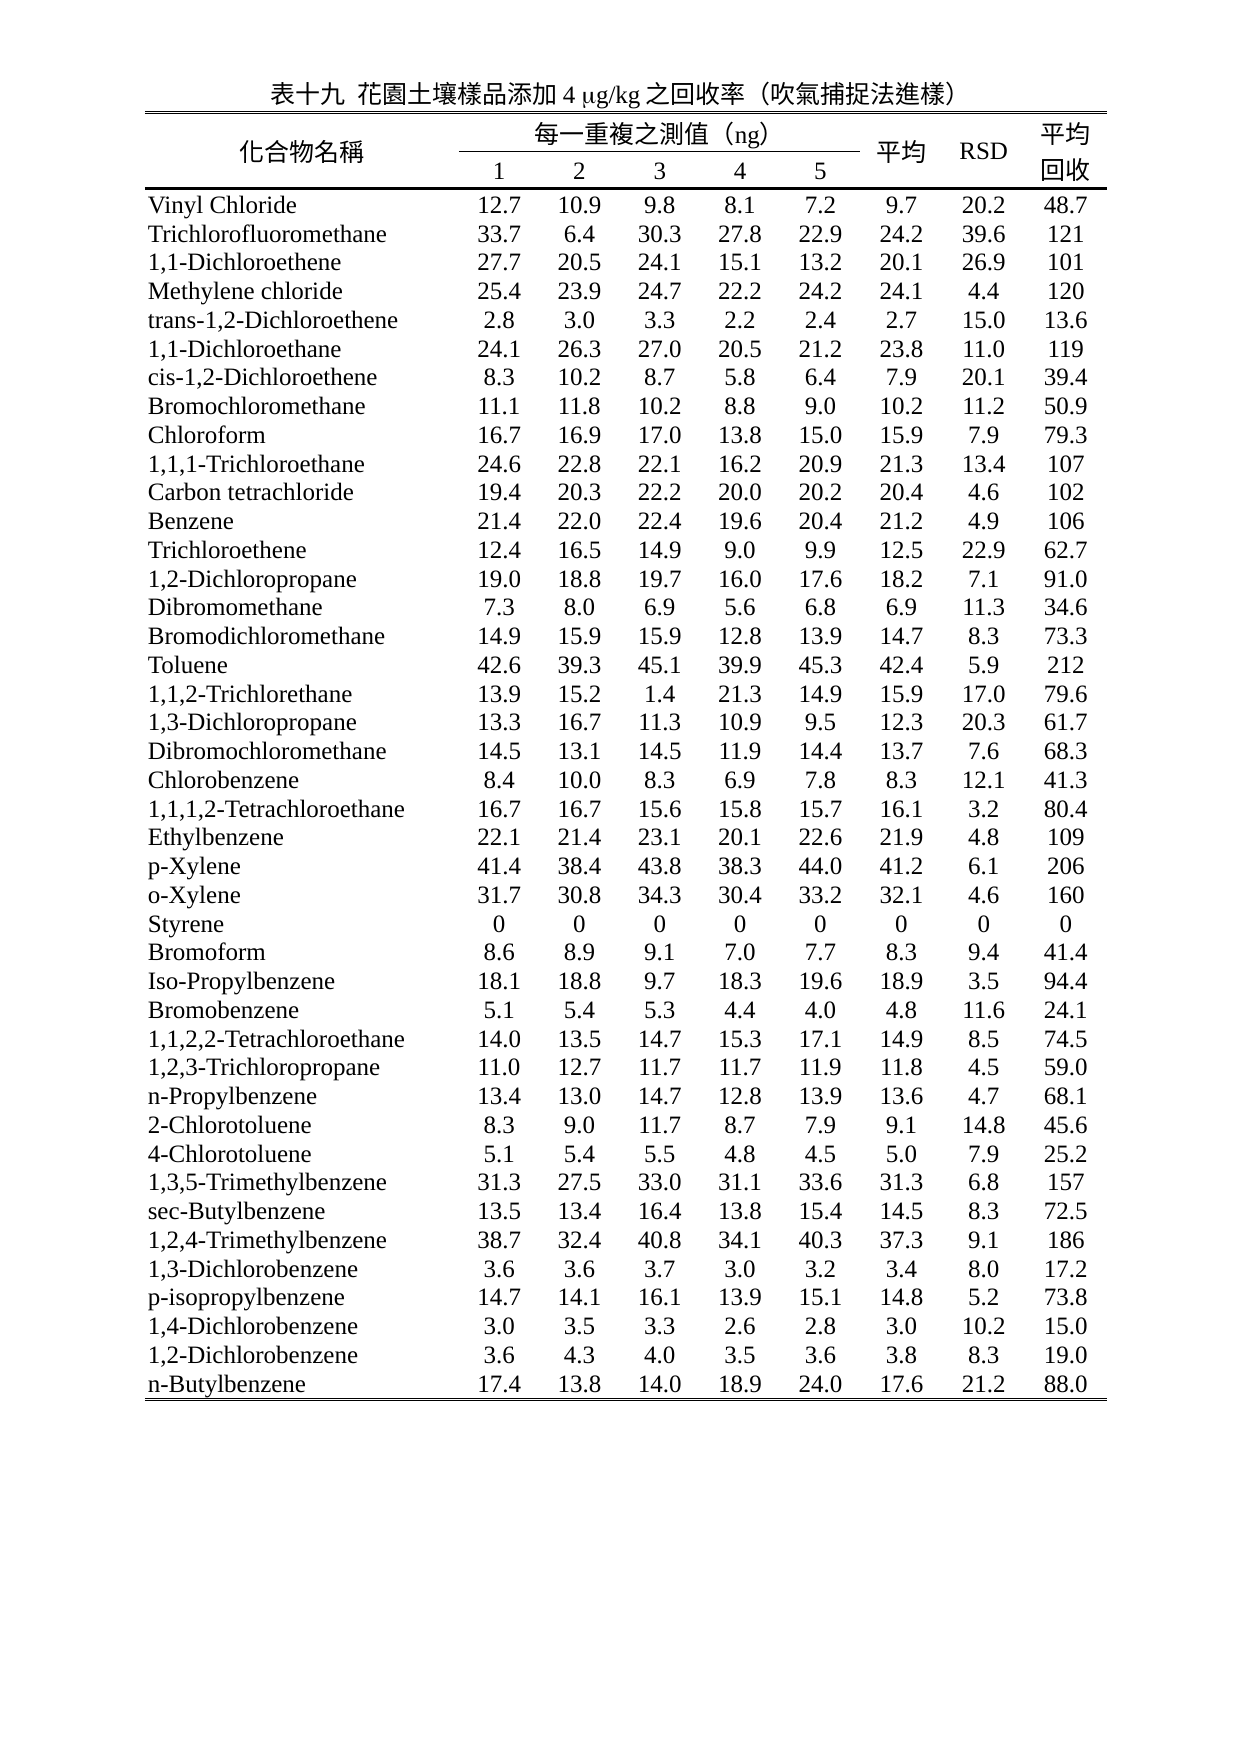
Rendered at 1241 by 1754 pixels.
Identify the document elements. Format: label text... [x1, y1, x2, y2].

table_cell 11.0 [459, 1053, 539, 1081]
table_cell 42.6 [459, 650, 539, 679]
table_cell 17.0 [619, 420, 699, 449]
table_cell 42.4 [860, 650, 942, 679]
table_cell 11.6 [942, 995, 1024, 1024]
table_cell Dibromochloromethane [145, 736, 459, 765]
table_cell 6.4 [780, 363, 860, 391]
table_cell 5.1 [459, 995, 539, 1024]
table_cell 11.7 [700, 1053, 780, 1081]
table_cell 27.8 [700, 219, 780, 247]
table_cell 15.4 [780, 1196, 860, 1225]
table_cell 1,1,2-Trichlorethane [145, 679, 459, 707]
table_cell 91.0 [1025, 564, 1107, 592]
table_cell 206 [1025, 851, 1107, 880]
table_header 平均 回收 [1025, 114, 1107, 187]
table_cell 34.3 [619, 880, 699, 909]
table_cell 4.5 [780, 1139, 860, 1167]
table_cell 3.0 [459, 1311, 539, 1340]
table_cell 3.0 [700, 1254, 780, 1282]
table_cell 23.9 [539, 276, 619, 305]
table_cell 9.7 [860, 190, 942, 219]
table_cell 10.2 [942, 1311, 1024, 1340]
table_cell 13.9 [780, 1081, 860, 1110]
table_cell sec-Butylbenzene [145, 1196, 459, 1225]
table_cell 9.1 [942, 1225, 1024, 1254]
table_cell trans-1,2-Dichloroethene [145, 305, 459, 334]
table_cell 109 [1025, 823, 1107, 851]
table_cell 11.9 [700, 736, 780, 765]
table_cell 39.9 [700, 650, 780, 679]
table_cell 15.9 [860, 420, 942, 449]
table_cell 3.2 [942, 794, 1024, 822]
table_cell 22.2 [700, 276, 780, 305]
table_cell 4.8 [700, 1139, 780, 1167]
table_cell 13.4 [459, 1081, 539, 1110]
table_cell 21.2 [860, 506, 942, 535]
table_cell 3.0 [539, 305, 619, 334]
table_cell 9.8 [619, 190, 699, 219]
table_cell 15.8 [700, 794, 780, 822]
table_cell 13.4 [942, 449, 1024, 477]
table_cell 1,1,1,2-Tetrachloroethane [145, 794, 459, 822]
table_cell 12.8 [700, 1081, 780, 1110]
table_cell 4.3 [539, 1340, 619, 1369]
table_cell 1,1-Dichloroethane [145, 334, 459, 362]
table_cell 16.1 [860, 794, 942, 822]
table_cell 20.1 [860, 248, 942, 276]
table_cell 20.5 [700, 334, 780, 362]
table_cell 4.0 [619, 1340, 699, 1369]
table_cell 38.3 [700, 851, 780, 880]
table_cell 9.5 [780, 708, 860, 736]
table_cell 25.2 [1025, 1139, 1107, 1167]
table_cell 6.4 [539, 219, 619, 247]
table_cell 1,3-Dichlorobenzene [145, 1254, 459, 1282]
table_cell 19.6 [700, 506, 780, 535]
table_cell 23.8 [860, 334, 942, 362]
table_cell 38.7 [459, 1225, 539, 1254]
table_cell 1,2-Dichloropropane [145, 564, 459, 592]
table_cell 16.9 [539, 420, 619, 449]
text 表十九 花園土壤樣品添加4 g/kg之回收率（吹氣捕捉法進樣） [148, 75, 1092, 111]
table_cell 13.8 [700, 1196, 780, 1225]
table_cell 39.3 [539, 650, 619, 679]
table_cell 34.1 [700, 1225, 780, 1254]
table_cell 11.8 [539, 391, 619, 420]
table_cell Methylene chloride [145, 276, 459, 305]
table_cell 12.3 [860, 708, 942, 736]
table_cell 19.0 [1025, 1340, 1107, 1369]
table_cell Bromochloromethane [145, 391, 459, 420]
table_cell 8.3 [942, 621, 1024, 650]
table_cell 160 [1025, 880, 1107, 909]
table_cell 31.1 [700, 1168, 780, 1196]
table_cell 2.8 [780, 1311, 860, 1340]
table_cell 3.6 [459, 1254, 539, 1282]
table_cell 15.0 [1025, 1311, 1107, 1340]
table_cell 17.0 [942, 679, 1024, 707]
table_cell Bromoform [145, 938, 459, 966]
table_cell 101 [1025, 248, 1107, 276]
table_cell 20.9 [780, 449, 860, 477]
table_cell 25.4 [459, 276, 539, 305]
table_cell 4.7 [942, 1081, 1024, 1110]
table_cell 21.9 [860, 823, 942, 851]
table_cell 33.7 [459, 219, 539, 247]
table_cell 14.9 [780, 679, 860, 707]
table_cell 15.6 [619, 794, 699, 822]
table_cell 12.8 [700, 621, 780, 650]
table_cell 1.4 [619, 679, 699, 707]
table_cell 186 [1025, 1225, 1107, 1254]
table_cell 9.1 [860, 1110, 942, 1139]
table_cell 4.6 [942, 880, 1024, 909]
table_cell 0 [780, 909, 860, 937]
table_cell Bromobenzene [145, 995, 459, 1024]
table_cell 11.7 [619, 1053, 699, 1081]
table_cell 14.0 [459, 1024, 539, 1052]
table_cell 22.0 [539, 506, 619, 535]
table_cell 3.4 [860, 1254, 942, 1282]
table_cell 19.0 [459, 564, 539, 592]
table_cell 14.8 [860, 1283, 942, 1311]
table_cell 17.4 [459, 1369, 539, 1397]
table_cell 7.6 [942, 736, 1024, 765]
table_cell p-Xylene [145, 851, 459, 880]
table_cell 13.8 [700, 420, 780, 449]
table_cell 24.7 [619, 276, 699, 305]
table_cell 30.4 [700, 880, 780, 909]
table_cell 8.3 [860, 938, 942, 966]
table_cell 5.6 [700, 593, 780, 621]
table_cell 6.8 [780, 593, 860, 621]
table_cell 45.1 [619, 650, 699, 679]
table_cell 121 [1025, 219, 1107, 247]
table_cell 6.9 [700, 765, 780, 794]
table_cell 11.2 [942, 391, 1024, 420]
table_cell 15.0 [780, 420, 860, 449]
table_cell 18.1 [459, 966, 539, 995]
table_cell 11.3 [942, 593, 1024, 621]
table_cell 1,1,2,2-Tetrachloroethane [145, 1024, 459, 1052]
table_cell 40.8 [619, 1225, 699, 1254]
table_cell n-Butylbenzene [145, 1369, 459, 1397]
table_cell 14.9 [459, 621, 539, 650]
table_cell 4.9 [942, 506, 1024, 535]
table_cell 24.2 [860, 219, 942, 247]
table_cell 3.0 [860, 1311, 942, 1340]
table_cell 73.3 [1025, 621, 1107, 650]
table_cell 3.5 [700, 1340, 780, 1369]
table_cell 30.3 [619, 219, 699, 247]
table_cell 80.4 [1025, 794, 1107, 822]
table_cell 20.1 [700, 823, 780, 851]
table_cell 21.2 [780, 334, 860, 362]
table_cell 212 [1025, 650, 1107, 679]
table_cell 5.2 [942, 1283, 1024, 1311]
table_cell 16.4 [619, 1196, 699, 1225]
table_cell 3.3 [619, 305, 699, 334]
table_header 平均 [860, 114, 942, 187]
table_cell 1,2,3-Trichloropropane [145, 1053, 459, 1081]
table_cell 16.2 [700, 449, 780, 477]
table_cell Styrene [145, 909, 459, 937]
table_cell 7.1 [942, 564, 1024, 592]
table_cell 48.7 [1025, 190, 1107, 219]
table_cell 41.4 [1025, 938, 1107, 966]
table_cell 9.0 [780, 391, 860, 420]
table_cell 10.9 [700, 708, 780, 736]
table_cell 1,4-Dichlorobenzene [145, 1311, 459, 1340]
table_cell 20.5 [539, 248, 619, 276]
table_cell 13.4 [539, 1196, 619, 1225]
table_cell 14.7 [459, 1283, 539, 1311]
table_cell 107 [1025, 449, 1107, 477]
table_cell 5 [780, 152, 860, 187]
table_cell 0 [942, 909, 1024, 937]
table_header 化合物名稱 [145, 114, 459, 187]
table_cell Trichloroethene [145, 535, 459, 564]
table_cell 14.5 [459, 736, 539, 765]
table_cell 7.0 [700, 938, 780, 966]
table_cell 13.7 [860, 736, 942, 765]
table_cell 2.7 [860, 305, 942, 334]
table_cell 102 [1025, 478, 1107, 506]
table_cell 8.6 [459, 938, 539, 966]
table_cell 10.2 [539, 363, 619, 391]
table_cell 3.6 [459, 1340, 539, 1369]
table_cell 15.0 [942, 305, 1024, 334]
table_cell 13.9 [700, 1283, 780, 1311]
table_cell 4.5 [942, 1053, 1024, 1081]
table_cell 20.4 [780, 506, 860, 535]
table_cell 32.4 [539, 1225, 619, 1254]
table_cell 27.0 [619, 334, 699, 362]
table_cell 6.8 [942, 1168, 1024, 1196]
table_cell 17.1 [780, 1024, 860, 1052]
table_cell 20.3 [539, 478, 619, 506]
table_cell 22.9 [780, 219, 860, 247]
table_cell 4.8 [860, 995, 942, 1024]
table_cell 24.1 [1025, 995, 1107, 1024]
table_cell 17.2 [1025, 1254, 1107, 1282]
table_cell 16.5 [539, 535, 619, 564]
table_cell 8.0 [942, 1254, 1024, 1282]
table_cell 8.4 [459, 765, 539, 794]
table_cell 2.8 [459, 305, 539, 334]
table_cell 0 [619, 909, 699, 937]
table_cell 0 [860, 909, 942, 937]
table_cell 3.8 [860, 1340, 942, 1369]
table_cell 24.1 [619, 248, 699, 276]
table_cell 9.7 [619, 966, 699, 995]
table_cell 157 [1025, 1168, 1107, 1196]
table_cell 22.4 [619, 506, 699, 535]
table_cell 5.5 [619, 1139, 699, 1167]
table_cell 8.3 [942, 1196, 1024, 1225]
table_cell 8.7 [619, 363, 699, 391]
table_cell 68.1 [1025, 1081, 1107, 1110]
table_cell 2.4 [780, 305, 860, 334]
table_cell 15.9 [539, 621, 619, 650]
table_cell 4-Chlorotoluene [145, 1139, 459, 1167]
table_cell 33.6 [780, 1168, 860, 1196]
table_cell 3.6 [539, 1254, 619, 1282]
table_cell 20.2 [780, 478, 860, 506]
table_cell 74.5 [1025, 1024, 1107, 1052]
table_cell 5.3 [619, 995, 699, 1024]
table_cell 45.6 [1025, 1110, 1107, 1139]
table_cell 1,1,1-Trichloroethane [145, 449, 459, 477]
table_cell Dibromomethane [145, 593, 459, 621]
table_cell 41.4 [459, 851, 539, 880]
table_cell 1,2-Dichlorobenzene [145, 1340, 459, 1369]
table_cell 3.5 [539, 1311, 619, 1340]
table_cell Carbon tetrachloride [145, 478, 459, 506]
table_cell 31.3 [459, 1168, 539, 1196]
table_cell 39.6 [942, 219, 1024, 247]
table_cell 22.8 [539, 449, 619, 477]
table_cell 119 [1025, 334, 1107, 362]
table_cell 13.6 [1025, 305, 1107, 334]
table_cell 0 [700, 909, 780, 937]
table_cell 0 [1025, 909, 1107, 937]
table_cell Ethylbenzene [145, 823, 459, 851]
table_cell 17.6 [780, 564, 860, 592]
table_cell 12.4 [459, 535, 539, 564]
table_cell 5.1 [459, 1139, 539, 1167]
table_cell 5.9 [942, 650, 1024, 679]
table_cell 31.3 [860, 1168, 942, 1196]
table_cell 4.0 [780, 995, 860, 1024]
table_cell 15.3 [700, 1024, 780, 1052]
table_cell 8.3 [619, 765, 699, 794]
table_cell 10.2 [619, 391, 699, 420]
table_cell 7.8 [780, 765, 860, 794]
table_cell 8.0 [539, 593, 619, 621]
table_cell 15.7 [780, 794, 860, 822]
table_cell 13.9 [780, 621, 860, 650]
table_cell 8.5 [942, 1024, 1024, 1052]
table_cell 13.6 [860, 1081, 942, 1110]
table_cell 5.4 [539, 1139, 619, 1167]
table_cell 34.6 [1025, 593, 1107, 621]
table_cell 62.7 [1025, 535, 1107, 564]
table_cell Benzene [145, 506, 459, 535]
table_cell 79.3 [1025, 420, 1107, 449]
table_cell 7.9 [780, 1110, 860, 1139]
table_cell 16.0 [700, 564, 780, 592]
table_cell 15.2 [539, 679, 619, 707]
table_cell 27.7 [459, 248, 539, 276]
table_cell 31.7 [459, 880, 539, 909]
table_cell 9.0 [539, 1110, 619, 1139]
table_cell 21.2 [942, 1369, 1024, 1397]
table_cell 8.7 [700, 1110, 780, 1139]
table_cell 4.4 [700, 995, 780, 1024]
table_cell 14.9 [860, 1024, 942, 1052]
table_cell Vinyl Chloride [145, 190, 459, 219]
table_cell 13.3 [459, 708, 539, 736]
table_cell 24.1 [459, 334, 539, 362]
table_cell 9.9 [780, 535, 860, 564]
table_cell 10.9 [539, 190, 619, 219]
table_cell 13.5 [539, 1024, 619, 1052]
table_cell 120 [1025, 276, 1107, 305]
table_cell 2 [539, 152, 619, 187]
table_cell 16.7 [539, 708, 619, 736]
table_cell 8.3 [860, 765, 942, 794]
table_cell 79.6 [1025, 679, 1107, 707]
table_cell 3.6 [780, 1340, 860, 1369]
table_cell 2-Chlorotoluene [145, 1110, 459, 1139]
table_cell 18.2 [860, 564, 942, 592]
table_cell 38.4 [539, 851, 619, 880]
table_cell 12.5 [860, 535, 942, 564]
table_cell Bromodichloromethane [145, 621, 459, 650]
table_cell 44.0 [780, 851, 860, 880]
table_cell 7.9 [942, 420, 1024, 449]
table_cell 6.9 [860, 593, 942, 621]
table_cell 13.8 [539, 1369, 619, 1397]
table_cell 88.0 [1025, 1369, 1107, 1397]
table_cell 9.1 [619, 938, 699, 966]
table_cell 14.7 [860, 621, 942, 650]
table_header RSD [942, 114, 1024, 187]
table_cell p-isopropylbenzene [145, 1283, 459, 1311]
table_cell 23.1 [619, 823, 699, 851]
table_cell 14.9 [619, 535, 699, 564]
table_header 每一重複之測值（ng） [459, 114, 860, 151]
table_cell 3.7 [619, 1254, 699, 1282]
table_cell 3.5 [942, 966, 1024, 995]
table_cell 8.3 [459, 363, 539, 391]
table_cell 14.0 [619, 1369, 699, 1397]
table_cell 7.7 [780, 938, 860, 966]
table_cell 2.6 [700, 1311, 780, 1340]
table_cell 6.9 [619, 593, 699, 621]
table_cell 22.6 [780, 823, 860, 851]
table_cell 39.4 [1025, 363, 1107, 391]
table_cell 37.3 [860, 1225, 942, 1254]
table_cell 22.1 [459, 823, 539, 851]
table_cell 50.9 [1025, 391, 1107, 420]
table_cell 14.7 [619, 1081, 699, 1110]
table_cell 24.0 [780, 1369, 860, 1397]
table_cell 22.9 [942, 535, 1024, 564]
table_cell o-Xylene [145, 880, 459, 909]
table_cell 59.0 [1025, 1053, 1107, 1081]
table_cell 41.3 [1025, 765, 1107, 794]
table_cell 14.1 [539, 1283, 619, 1311]
table_cell 19.6 [780, 966, 860, 995]
table_cell 15.9 [619, 621, 699, 650]
table_cell 20.2 [942, 190, 1024, 219]
table_cell 10.0 [539, 765, 619, 794]
table_cell 41.2 [860, 851, 942, 880]
table_cell 16.7 [539, 794, 619, 822]
table_cell 4.6 [942, 478, 1024, 506]
table_cell 10.2 [860, 391, 942, 420]
table_cell 16.7 [459, 420, 539, 449]
table_cell 72.5 [1025, 1196, 1107, 1225]
table_cell 21.4 [539, 823, 619, 851]
table_cell 4.4 [942, 276, 1024, 305]
table_cell 17.6 [860, 1369, 942, 1397]
table_cell 8.1 [700, 190, 780, 219]
table_cell 0 [539, 909, 619, 937]
table_cell 15.9 [860, 679, 942, 707]
table_cell 13.5 [459, 1196, 539, 1225]
table_cell cis-1,2-Dichloroethene [145, 363, 459, 391]
table_cell 9.4 [942, 938, 1024, 966]
table_cell 13.2 [780, 248, 860, 276]
table_cell 30.8 [539, 880, 619, 909]
table_cell 1,2,4-Trimethylbenzene [145, 1225, 459, 1254]
table_cell 43.8 [619, 851, 699, 880]
table_cell 15.1 [700, 248, 780, 276]
table_cell 11.7 [619, 1110, 699, 1139]
table_cell 18.3 [700, 966, 780, 995]
table_cell 5.8 [700, 363, 780, 391]
table_cell 20.0 [700, 478, 780, 506]
table_cell 61.7 [1025, 708, 1107, 736]
table_cell 5.4 [539, 995, 619, 1024]
table_cell 5.0 [860, 1139, 942, 1167]
table_cell Trichlorofluoromethane [145, 219, 459, 247]
table_cell 21.3 [860, 449, 942, 477]
table_cell 9.0 [700, 535, 780, 564]
table_cell 45.3 [780, 650, 860, 679]
table_cell 20.3 [942, 708, 1024, 736]
table_cell 14.7 [619, 1024, 699, 1052]
table_cell 12.7 [539, 1053, 619, 1081]
table_cell 18.8 [539, 564, 619, 592]
table_cell 1 [459, 152, 539, 187]
table_cell 19.4 [459, 478, 539, 506]
table_cell 68.3 [1025, 736, 1107, 765]
table_cell 13.0 [539, 1081, 619, 1110]
table_cell 8.9 [539, 938, 619, 966]
table_cell 8.8 [700, 391, 780, 420]
table_cell 11.8 [860, 1053, 942, 1081]
table_cell 11.3 [619, 708, 699, 736]
table_cell 24.2 [780, 276, 860, 305]
table_cell 7.9 [860, 363, 942, 391]
table_cell 73.8 [1025, 1283, 1107, 1311]
table_cell 18.9 [700, 1369, 780, 1397]
table_cell n-Propylbenzene [145, 1081, 459, 1110]
table_cell 1,1-Dichloroethene [145, 248, 459, 276]
table_cell 4.8 [942, 823, 1024, 851]
table_cell 18.9 [860, 966, 942, 995]
table_cell 26.3 [539, 334, 619, 362]
table_cell 32.1 [860, 880, 942, 909]
table_cell 11.9 [780, 1053, 860, 1081]
table_cell Chloroform [145, 420, 459, 449]
table_cell 18.8 [539, 966, 619, 995]
table_cell 11.0 [942, 334, 1024, 362]
table_cell 0 [459, 909, 539, 937]
table_cell 11.1 [459, 391, 539, 420]
table_cell 21.4 [459, 506, 539, 535]
table_cell 12.1 [942, 765, 1024, 794]
table_cell 3.2 [780, 1254, 860, 1282]
table_cell 7.3 [459, 593, 539, 621]
table_cell Chlorobenzene [145, 765, 459, 794]
table_cell 8.3 [459, 1110, 539, 1139]
table_cell 24.6 [459, 449, 539, 477]
table_cell 16.1 [619, 1283, 699, 1311]
table_cell 4 [700, 152, 780, 187]
table_cell 40.3 [780, 1225, 860, 1254]
table_cell 14.4 [780, 736, 860, 765]
table_cell 21.3 [700, 679, 780, 707]
table_cell 15.1 [780, 1283, 860, 1311]
table_cell 13.1 [539, 736, 619, 765]
table_cell 14.5 [619, 736, 699, 765]
table_cell 27.5 [539, 1168, 619, 1196]
table_cell 13.9 [459, 679, 539, 707]
table_cell 6.1 [942, 851, 1024, 880]
table_cell 106 [1025, 506, 1107, 535]
table_cell 3.3 [619, 1311, 699, 1340]
table_cell 16.7 [459, 794, 539, 822]
table_cell 33.2 [780, 880, 860, 909]
table_cell 3 [619, 152, 699, 187]
table_cell Iso-Propylbenzene [145, 966, 459, 995]
table_cell 8.3 [942, 1340, 1024, 1369]
table_cell 33.0 [619, 1168, 699, 1196]
table_cell 1,3,5-Trimethylbenzene [145, 1168, 459, 1196]
table_cell 7.2 [780, 190, 860, 219]
table_cell 7.9 [942, 1139, 1024, 1167]
table_cell 2.2 [700, 305, 780, 334]
table_cell 1,3-Dichloropropane [145, 708, 459, 736]
table_cell 20.1 [942, 363, 1024, 391]
table_cell 14.8 [942, 1110, 1024, 1139]
table_cell 20.4 [860, 478, 942, 506]
table_cell 22.2 [619, 478, 699, 506]
table_cell 14.5 [860, 1196, 942, 1225]
table_cell 26.9 [942, 248, 1024, 276]
table_cell 19.7 [619, 564, 699, 592]
table_cell 24.1 [860, 276, 942, 305]
table_cell Toluene [145, 650, 459, 679]
table_cell 22.1 [619, 449, 699, 477]
table_cell 12.7 [459, 190, 539, 219]
table_cell 94.4 [1025, 966, 1107, 995]
